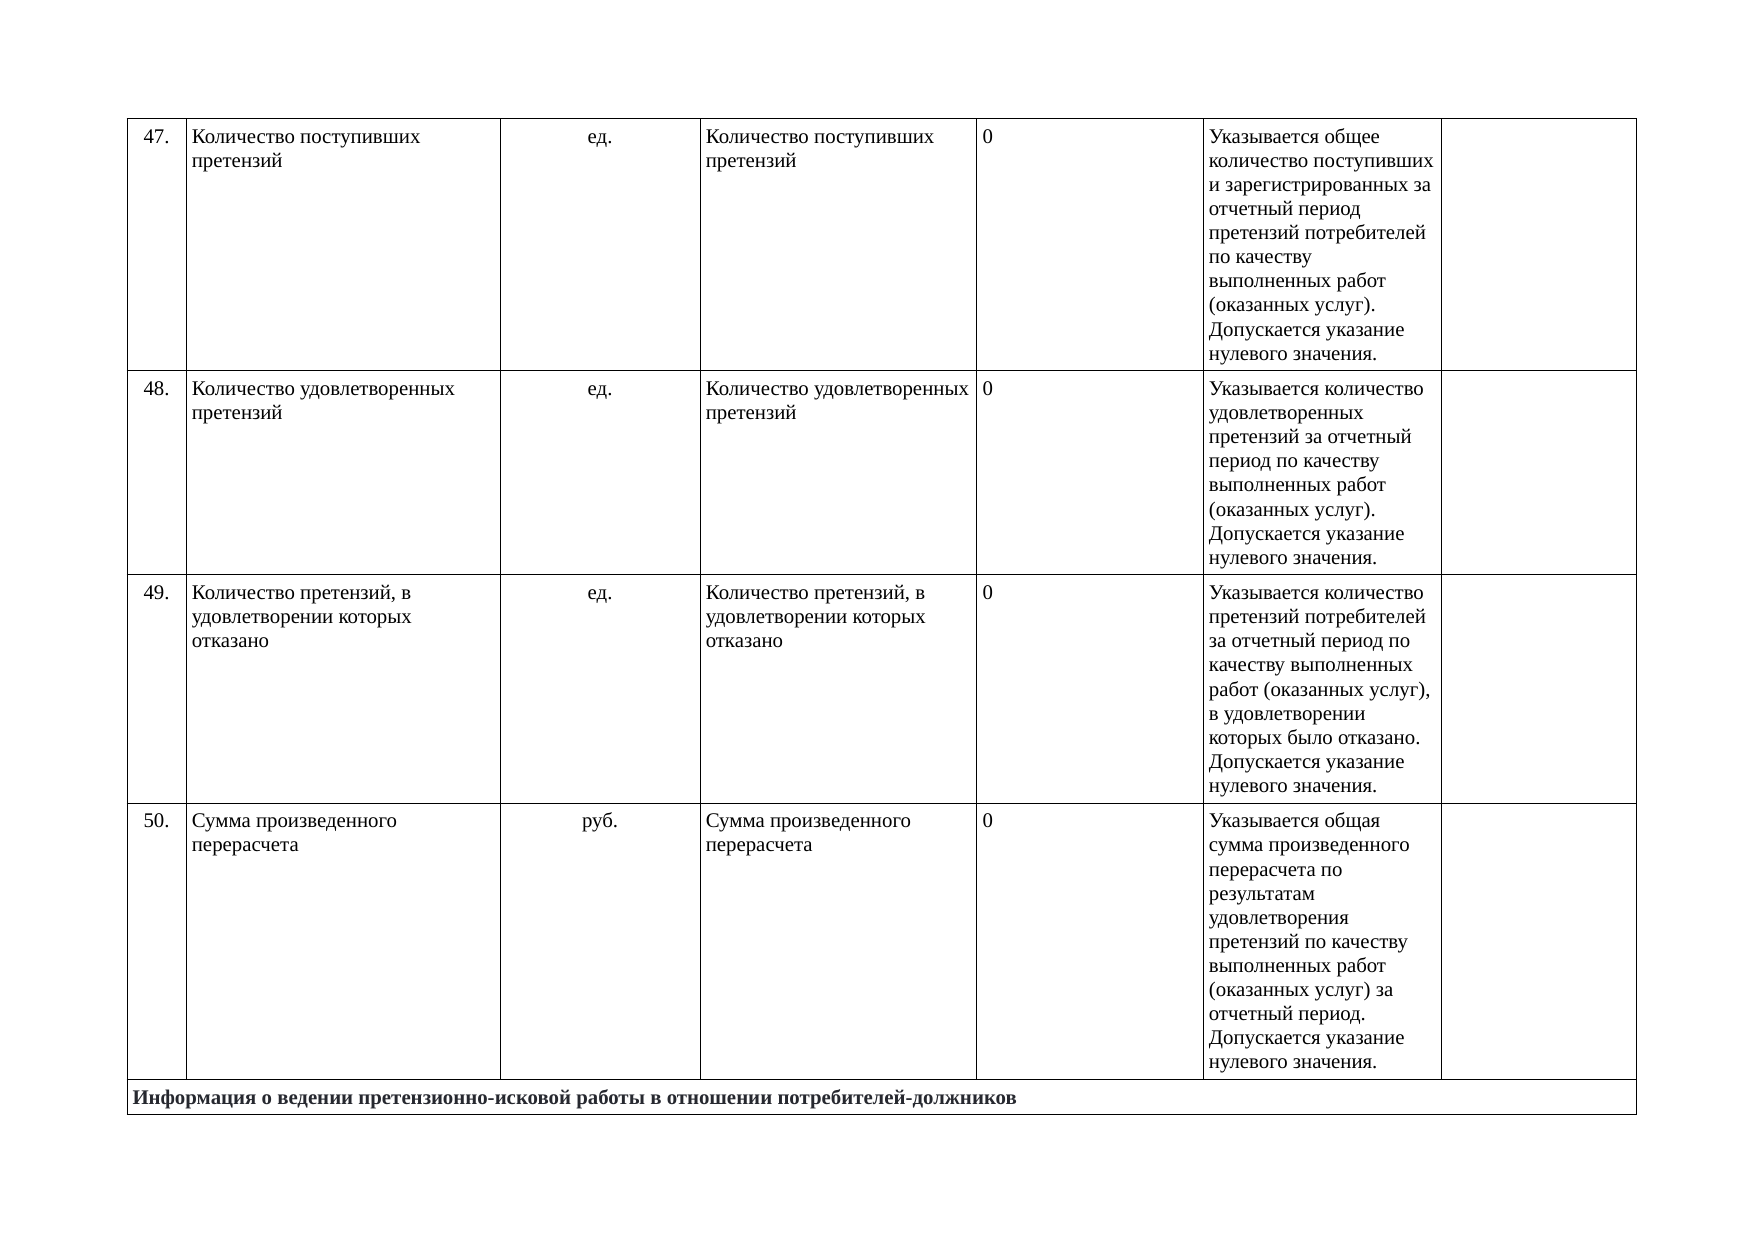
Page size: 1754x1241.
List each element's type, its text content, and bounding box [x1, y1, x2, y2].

table_cell Количество претензий, в удовлетворении которых отказано [187, 575, 500, 802]
table_cell Указывается общее количество поступивших и зарегистрированных за отчетный период претензий потребителей по качеству выполненных работ (оказанных услуг). Допускается указание нулевого значения. [1204, 119, 1441, 370]
table_cell 0 [977, 804, 1203, 1079]
table_cell Количество удовлетворенных претензий [187, 371, 500, 574]
table_cell 48. [128, 371, 186, 574]
table_cell ед. [501, 575, 700, 802]
table_cell Количество удовлетворенных претензий [701, 371, 976, 574]
table_cell Количество претензий, в удовлетворении которых отказано [701, 575, 976, 802]
table_cell Указывается количество претензий потребителей за отчетный период по качеству выполненных работ (оказанных услуг), в удовлетворении которых было отказано. Допускается указание нулевого значения. [1204, 575, 1441, 802]
table_cell [1442, 804, 1636, 1079]
table_cell Количество поступивших претензий [187, 119, 500, 370]
table_cell ед. [501, 119, 700, 370]
table_cell 49. [128, 575, 186, 802]
table_cell [1442, 575, 1636, 802]
table_cell 50. [128, 804, 186, 1079]
table_cell Информация о ведении претензионно-исковой работы в отношении потребителей-должников [128, 1080, 1636, 1114]
table_cell Сумма произведенного перерасчета [701, 804, 976, 1079]
table_cell Указывается общая сумма произведенного перерасчета по результатам удовлетворения претензий по качеству выполненных работ (оказанных услуг) за отчетный период. Допускается указание нулевого значения. [1204, 804, 1441, 1079]
table_cell 47. [128, 119, 186, 370]
table_cell 0 [977, 119, 1203, 370]
table_cell руб. [501, 804, 700, 1079]
table_cell [1442, 119, 1636, 370]
table_cell Количество поступивших претензий [701, 119, 976, 370]
table_cell ед. [501, 371, 700, 574]
table_cell 0 [977, 575, 1203, 802]
table_cell [1442, 371, 1636, 574]
table_cell Сумма произведенного перерасчета [187, 804, 500, 1079]
table_cell 0 [977, 371, 1203, 574]
table_cell Указывается количество удовлетворенных претензий за отчетный период по качеству выполненных работ (оказанных услуг). Допускается указание нулевого значения. [1204, 371, 1441, 574]
